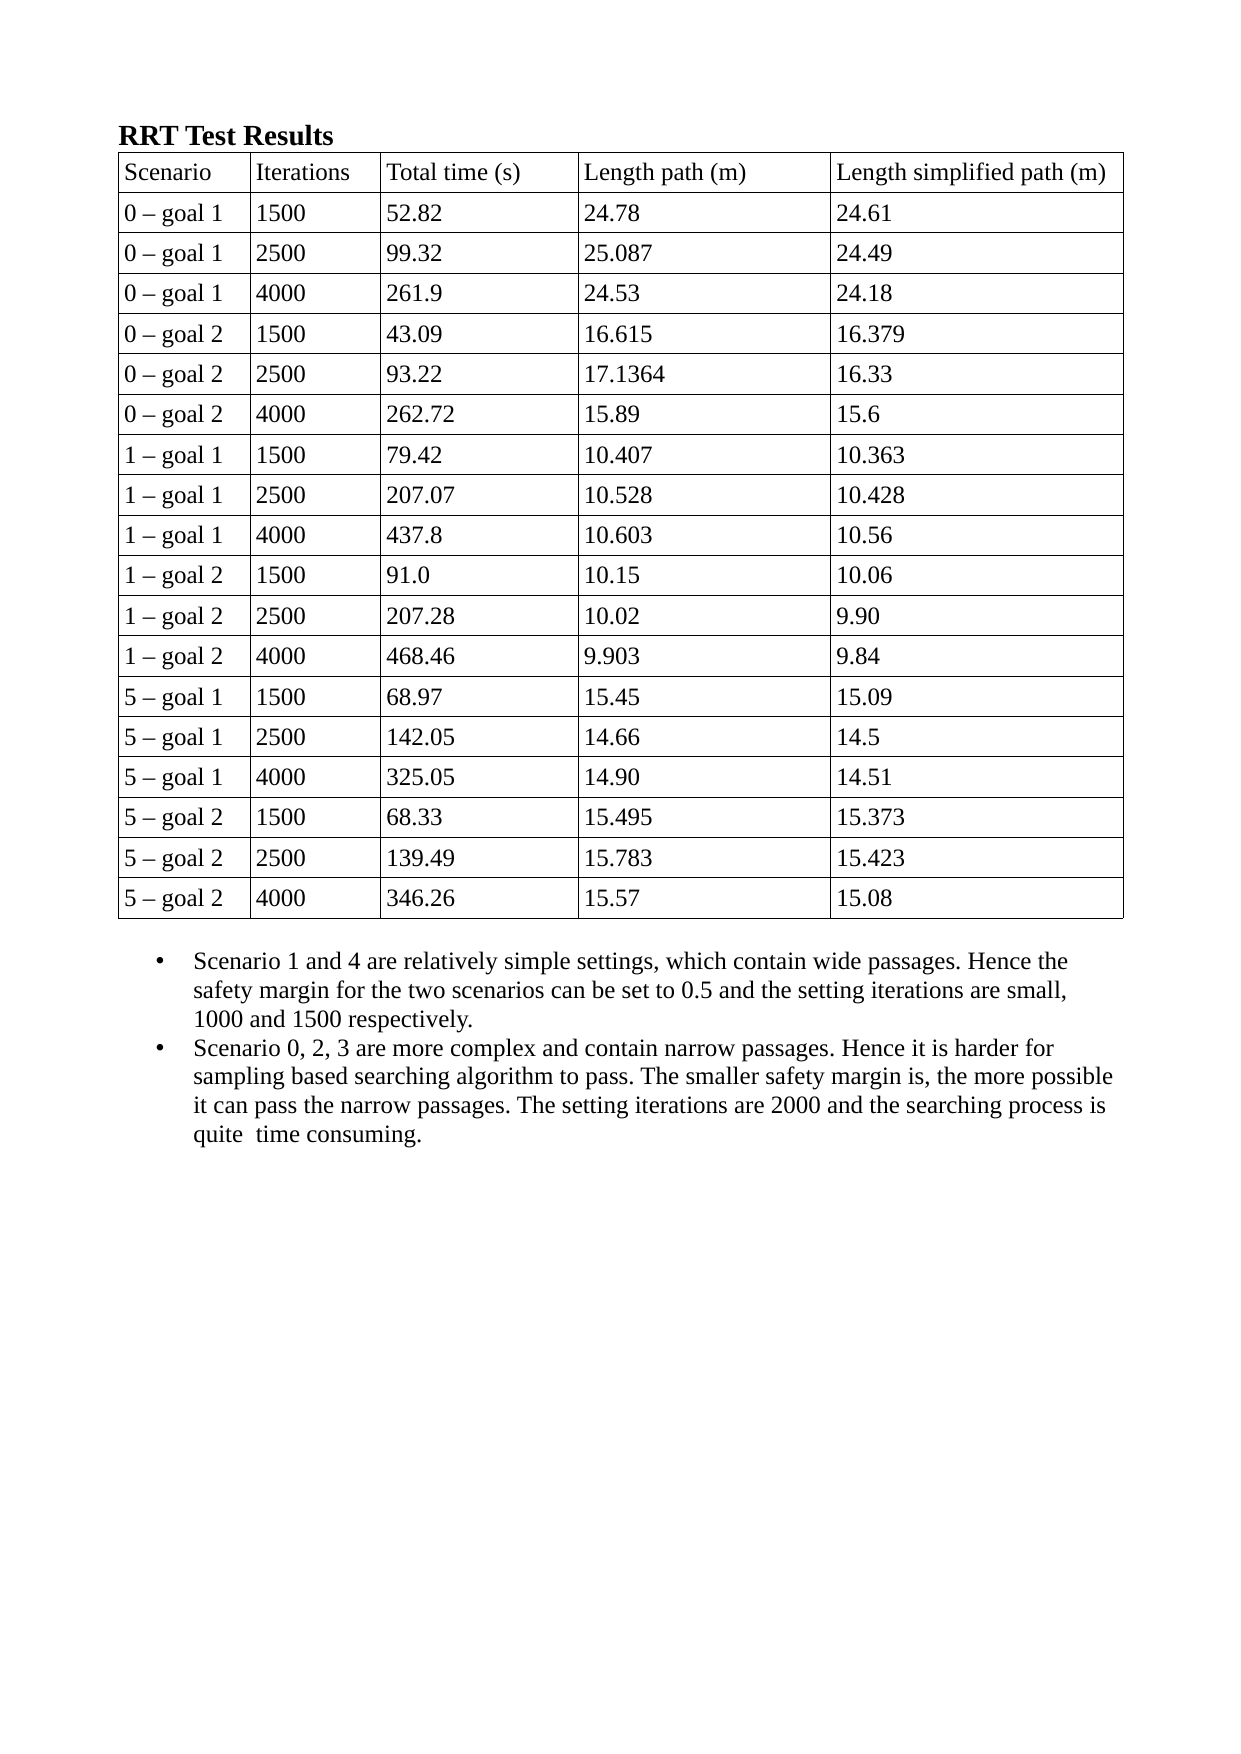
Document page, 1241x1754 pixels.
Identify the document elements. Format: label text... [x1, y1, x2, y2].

table_cell 139.49 [381, 838, 578, 877]
table_cell 1500 [251, 677, 380, 716]
table_cell 79.42 [381, 435, 578, 474]
table_cell 14.5 [831, 717, 1123, 756]
table_cell 16.33 [831, 354, 1123, 393]
table_cell 5 – goal 2 [119, 798, 250, 837]
table_cell 2500 [251, 475, 380, 514]
table_cell 468.46 [381, 636, 578, 676]
table_cell 5 – goal 2 [119, 838, 250, 877]
table_cell 91.0 [381, 556, 578, 595]
table_cell 0 – goal 2 [119, 314, 250, 353]
table_cell 4000 [251, 757, 380, 797]
table_cell 10.363 [831, 435, 1123, 474]
table_cell 24.61 [831, 193, 1123, 232]
list Scenario 0, 2, 3 are more complex and contain narrow passages. Hence it is harder for sampling based searching algorithm to pass. The smaller safety margin is, the more possible it can pass the narrow passages. The setting iterations are 2000 and the searching process is quite time consuming. [156, 1033, 1122, 1148]
table_cell 14.66 [579, 717, 830, 756]
table_cell 15.6 [831, 395, 1123, 434]
table_cell 0 – goal 1 [119, 233, 250, 273]
table_cell 4000 [251, 516, 380, 555]
table_cell 1 – goal 2 [119, 636, 250, 676]
table_cell 4000 [251, 274, 380, 313]
table_cell 0 – goal 2 [119, 395, 250, 434]
table_cell 10.428 [831, 475, 1123, 514]
table_cell 9.90 [831, 596, 1123, 635]
table_cell 2500 [251, 717, 380, 756]
table_cell 43.09 [381, 314, 578, 353]
table_cell 15.45 [579, 677, 830, 716]
table_header Length path (m) [579, 153, 830, 192]
list Scenario 1 and 4 are relatively simple settings, which contain wide passages. Hence the safety margin for the two scenarios can be set to 0.5 and the setting iterations are small, 1000 and 1500 respectively. [156, 946, 1122, 1033]
table_cell 25.087 [579, 233, 830, 273]
table_cell 15.57 [579, 878, 830, 918]
table_cell 207.28 [381, 596, 578, 635]
table_cell 15.495 [579, 798, 830, 837]
table_cell 16.615 [579, 314, 830, 353]
table_cell 9.84 [831, 636, 1123, 676]
table_cell 0 – goal 1 [119, 193, 250, 232]
table_cell 15.09 [831, 677, 1123, 716]
table_cell 5 – goal 1 [119, 757, 250, 797]
table_cell 2500 [251, 596, 380, 635]
table_cell 15.08 [831, 878, 1123, 918]
table_cell 10.603 [579, 516, 830, 555]
table_cell 1 – goal 1 [119, 435, 250, 474]
table_cell 10.407 [579, 435, 830, 474]
table_cell 1500 [251, 193, 380, 232]
table_cell 10.56 [831, 516, 1123, 555]
table_cell 16.379 [831, 314, 1123, 353]
table_cell 68.97 [381, 677, 578, 716]
table_header Total time (s) [381, 153, 578, 192]
table_header Scenario [119, 153, 250, 192]
table_cell 0 – goal 1 [119, 274, 250, 313]
table_cell 437.8 [381, 516, 578, 555]
table_cell 1500 [251, 556, 380, 595]
table_cell 142.05 [381, 717, 578, 756]
table_cell 17.1364 [579, 354, 830, 393]
table_cell 262.72 [381, 395, 578, 434]
table_cell 325.05 [381, 757, 578, 797]
table_cell 5 – goal 2 [119, 878, 250, 918]
table_cell 15.373 [831, 798, 1123, 837]
table_cell 1 – goal 2 [119, 556, 250, 595]
table_cell 1500 [251, 798, 380, 837]
table_cell 10.06 [831, 556, 1123, 595]
table_cell 0 – goal 2 [119, 354, 250, 393]
table_header Iterations [251, 153, 380, 192]
table_cell 24.49 [831, 233, 1123, 273]
table_cell 261.9 [381, 274, 578, 313]
table_cell 1 – goal 2 [119, 596, 250, 635]
table_cell 68.33 [381, 798, 578, 837]
table_cell 93.22 [381, 354, 578, 393]
table_cell 1500 [251, 314, 380, 353]
table_cell 2500 [251, 838, 380, 877]
table_cell 2500 [251, 233, 380, 273]
table_cell 9.903 [579, 636, 830, 676]
table_cell 1500 [251, 435, 380, 474]
table_cell 4000 [251, 636, 380, 676]
table_cell 1 – goal 1 [119, 475, 250, 514]
table_cell 1 – goal 1 [119, 516, 250, 555]
table_cell 10.02 [579, 596, 830, 635]
table_cell 24.78 [579, 193, 830, 232]
table_cell 14.90 [579, 757, 830, 797]
table_cell 15.783 [579, 838, 830, 877]
table_cell 2500 [251, 354, 380, 393]
table_cell 24.53 [579, 274, 830, 313]
table_cell 15.423 [831, 838, 1123, 877]
table_header Length simplified path (m) [831, 153, 1123, 192]
table_cell 207.07 [381, 475, 578, 514]
table_cell 5 – goal 1 [119, 677, 250, 716]
table_cell 10.528 [579, 475, 830, 514]
table_cell 14.51 [831, 757, 1123, 797]
table_cell 10.15 [579, 556, 830, 595]
table_cell 346.26 [381, 878, 578, 918]
table_cell 15.89 [579, 395, 830, 434]
table_cell 5 – goal 1 [119, 717, 250, 756]
table_cell 52.82 [381, 193, 578, 232]
text RRT Test Results [118, 118, 1122, 152]
table_cell 4000 [251, 395, 380, 434]
table_cell 24.18 [831, 274, 1123, 313]
table_cell 4000 [251, 878, 380, 918]
table_cell 99.32 [381, 233, 578, 273]
